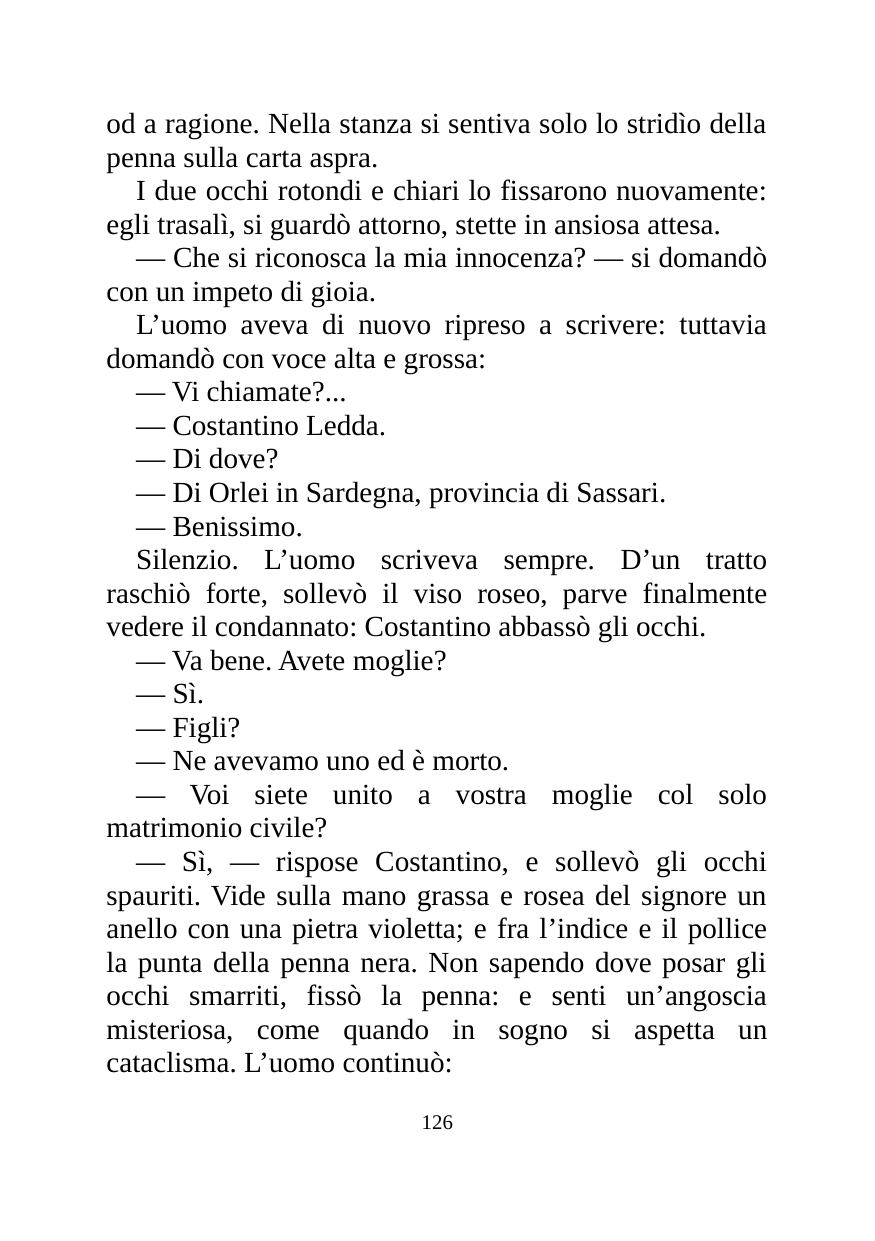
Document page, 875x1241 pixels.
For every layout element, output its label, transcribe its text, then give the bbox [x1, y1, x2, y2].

text — Vi chiamate?... [106, 374, 768, 408]
text I due occhi rotondi e chiari lo fissarono nuovamente: egli trasalì, si guardò attorno, stette in ansiosa attesa. [106, 173, 768, 240]
text — Va bene. Avete moglie? [106, 643, 768, 676]
text — Ne avevamo uno ed è morto. [106, 743, 768, 777]
text — Figli? [106, 710, 768, 743]
text — Sì. [106, 676, 768, 710]
text — Che si riconosca la mia innocenza? — si domandò con un impeto di gioia. [106, 240, 768, 307]
text od a ragione. Nella stanza si sentiva solo lo stridìo della penna sulla carta aspra. [106, 106, 768, 173]
text — Di dove? [106, 442, 768, 475]
text Silenzio. L’uomo scriveva sempre. D’un tratto raschiò forte, sollevò il viso roseo, parve finalmente vedere il condannato: Costantino abbassò gli occhi. [106, 542, 768, 643]
text — Sì, — rispose Costantino, e sollevò gli occhi spauriti. Vide sulla mano grassa e rosea del signore un anello con una pietra violetta; e fra l’indice e il pollice la punta della penna nera. Non sapendo dove posar gli occhi smarriti, fissò la penna: e senti un’angoscia misteriosa, come quando in sogno si aspetta un cataclisma. L’uomo continuò: [106, 844, 768, 1079]
text — Di Orlei in Sardegna, provincia di Sassari. [106, 475, 768, 509]
text — Benissimo. [106, 509, 768, 542]
text L’uomo aveva di nuovo ripreso a scrivere: tuttavia domandò con voce alta e grossa: [106, 307, 768, 374]
text — Voi siete unito a vostra moglie col solo matrimonio civile? [106, 777, 768, 844]
text — Costantino Ledda. [106, 408, 768, 442]
